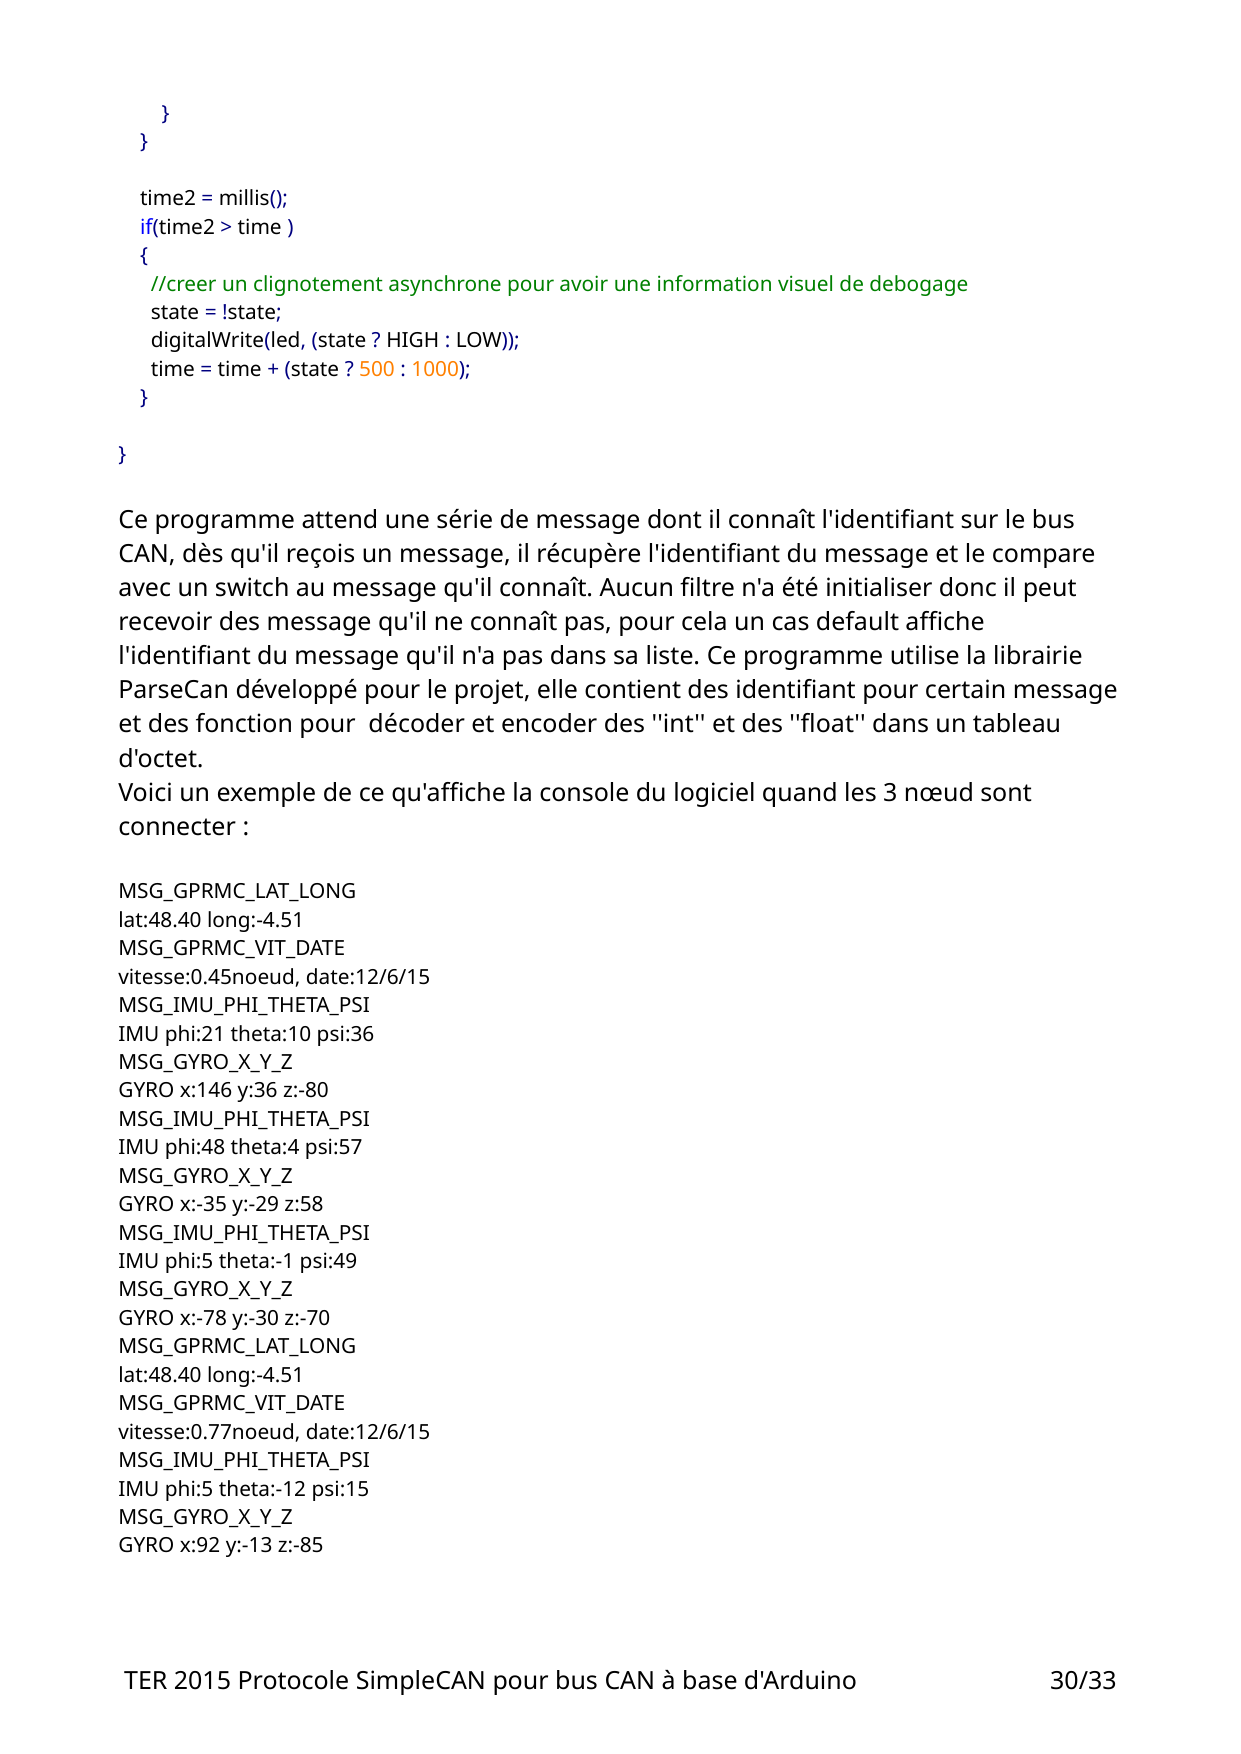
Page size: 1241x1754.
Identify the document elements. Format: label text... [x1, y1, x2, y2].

text lat:48.40 long:-4.51 [118, 1360, 1122, 1388]
text { [118, 240, 1122, 269]
text GYRO x:146 y:36 z:-80 [118, 1076, 1122, 1104]
text MSG_IMU_PHI_THETA_PSI [118, 1218, 1122, 1246]
text vitesse:0.77noeud, date:12/6/15 [118, 1417, 1122, 1445]
text } [118, 126, 1122, 155]
text MSG_IMU_PHI_THETA_PSI [118, 1104, 1122, 1132]
text if(time2 > time ) [118, 212, 1122, 240]
text lat:48.40 long:-4.51 [118, 905, 1122, 933]
text GYRO x:-35 y:-29 z:58 [118, 1189, 1122, 1218]
text MSG_GYRO_X_Y_Z [118, 1502, 1122, 1531]
text GYRO x:-78 y:-30 z:-70 [118, 1303, 1122, 1331]
text MSG_IMU_PHI_THETA_PSI [118, 1445, 1122, 1474]
text MSG_IMU_PHI_THETA_PSI [118, 990, 1122, 1019]
text MSG_GYRO_X_Y_Z [118, 1161, 1122, 1189]
text MSG_GYRO_X_Y_Z [118, 1274, 1122, 1303]
text IMU phi:5 theta:-12 psi:15 [118, 1474, 1122, 1502]
text MSG_GYRO_X_Y_Z [118, 1047, 1122, 1076]
text //creer un clignotement asynchrone pour avoir une information visuel de debogage [118, 269, 1122, 297]
text MSG_GPRMC_LAT_LONG [118, 876, 1122, 905]
text Ce programme attend une série de message dont il connaît l'identifiant sur le bus CAN, dès qu'il reçois un message, il récupère l'identifiant du message et le compare avec un switch au message qu'il connaît. Aucun filtre n'a été initialiser donc il peut recevoir des message qu'il ne connaît pas, pour cela un cas default affiche l'identifiant du message qu'il n'a pas dans sa liste. Ce programme utilise la librairie ParseCan développé pour le projet, elle contient des identifiant pour certain message et des fonction pour décoder et encoder des ''int'' et des ''float'' dans un tableau d'octet. [118, 502, 1122, 774]
text MSG_GPRMC_LAT_LONG [118, 1331, 1122, 1360]
text } [118, 98, 1122, 126]
text time2 = millis(); [118, 183, 1122, 212]
text vitesse:0.45noeud, date:12/6/15 [118, 962, 1122, 990]
text digitalWrite(led, (state ? HIGH : LOW)); [118, 326, 1122, 354]
text state = !state; [118, 297, 1122, 326]
text } [118, 439, 1122, 468]
text time = time + (state ? 500 : 1000); [118, 354, 1122, 382]
text GYRO x:92 y:-13 z:-85 [118, 1531, 1122, 1559]
text MSG_GPRMC_VIT_DATE [118, 1388, 1122, 1417]
text IMU phi:21 theta:10 psi:36 [118, 1019, 1122, 1047]
text IMU phi:48 theta:4 psi:57 [118, 1132, 1122, 1161]
text } [118, 382, 1122, 411]
text Voici un exemple de ce qu'affiche la console du logiciel quand les 3 nœud sont connecter : [118, 774, 1122, 842]
text MSG_GPRMC_VIT_DATE [118, 933, 1122, 962]
text IMU phi:5 theta:-1 psi:49 [118, 1246, 1122, 1274]
